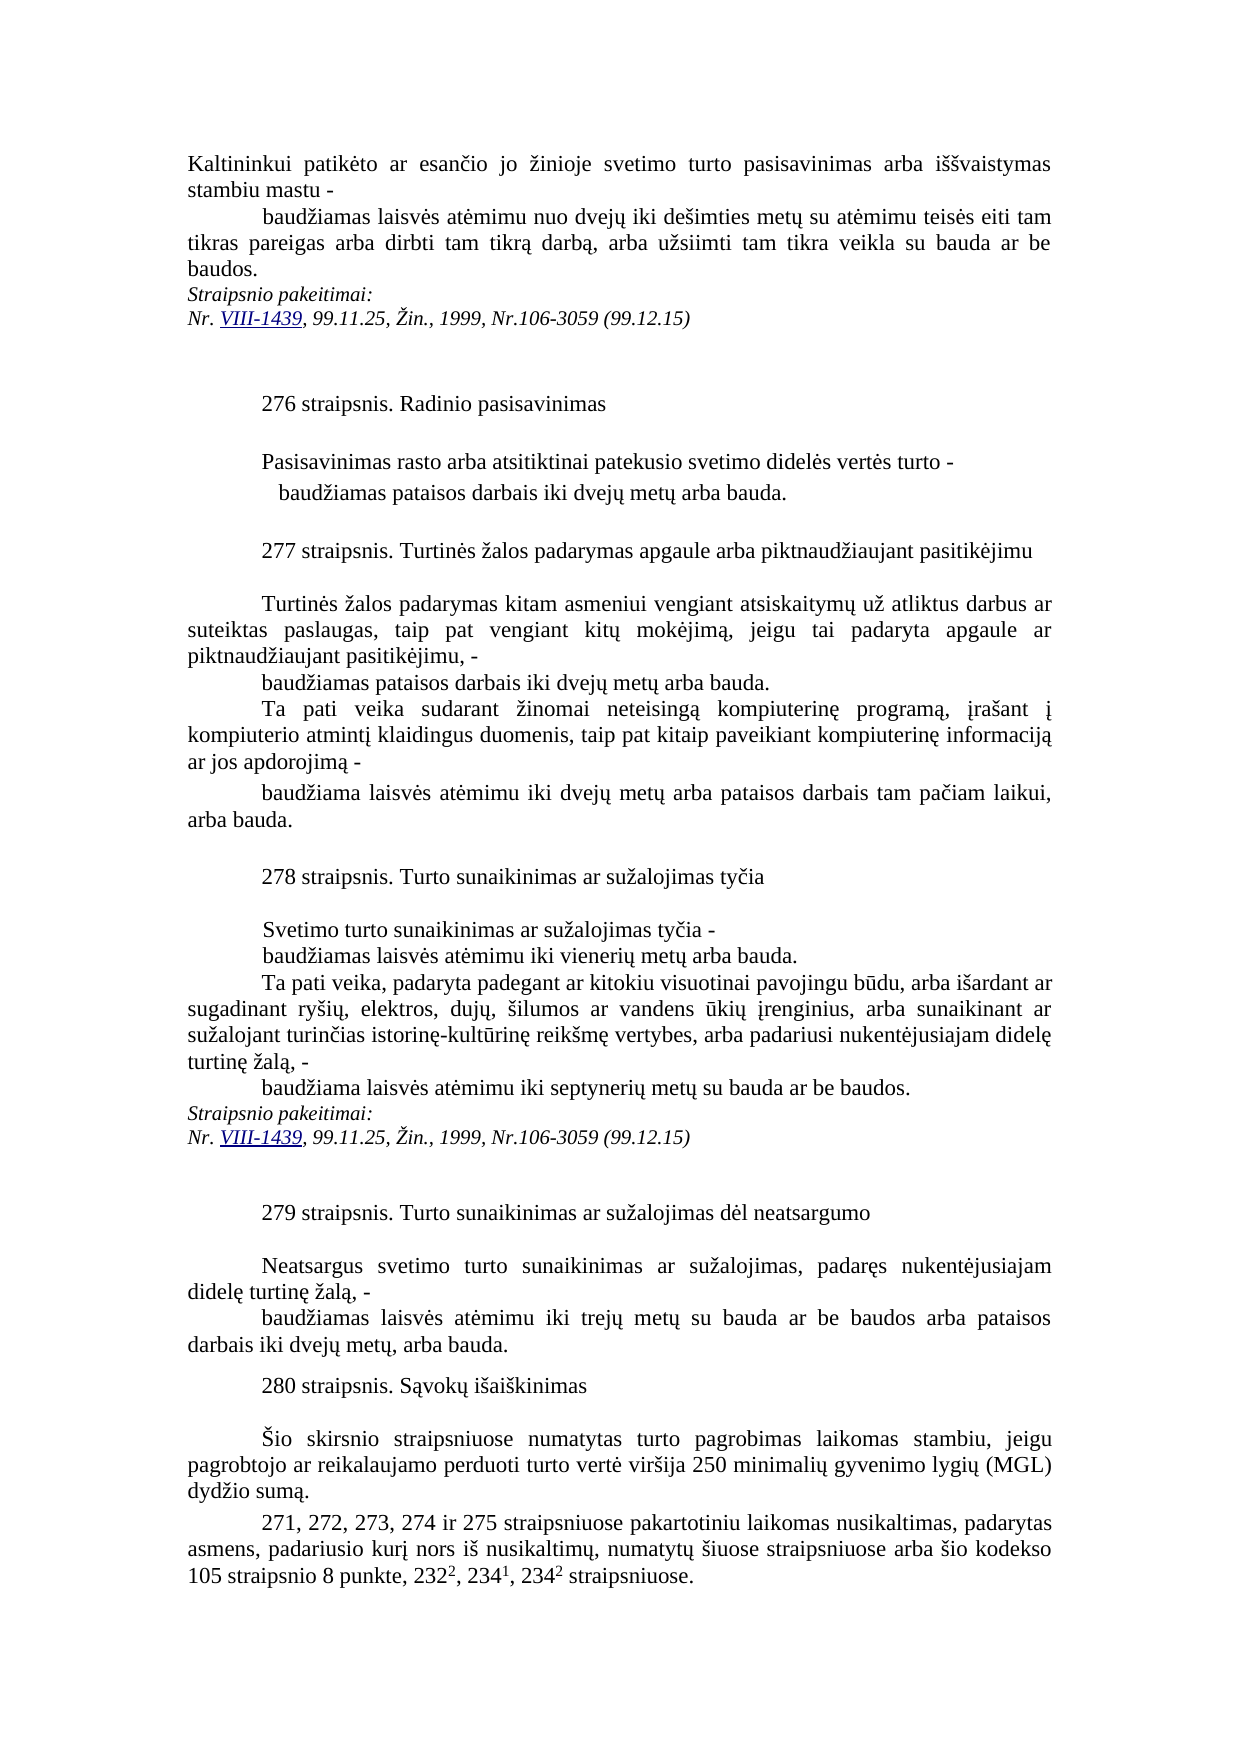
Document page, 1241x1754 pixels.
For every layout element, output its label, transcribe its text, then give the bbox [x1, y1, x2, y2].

text Šio skirsnio straipsniuose numatytas turto pagrobimas laikomas stambiu, jeigu pagrobtojo ar reikalaujamo perduoti turto vertė viršija 250 minimalių gyvenimo lygių (MGL) dydžio sumą. [187, 1425, 1053, 1504]
text baudžiama laisvės atėmimu iki dvejų metų arba pataisos darbais tam pačiam laikui, arba bauda. [187, 779, 1053, 832]
text baudžiamas laisvės atėmimu iki vienerių metų arba bauda. [187, 942, 1053, 969]
text Ta pati veika sudarant žinomai neteisingą kompiuterinę programą, įrašant į kompiuterio atmintį klaidingus duomenis, taip pat kitaip paveikiant kompiuterinę informaciją ar jos apdorojimą - [187, 695, 1053, 774]
text Neatsargus svetimo turto sunaikinimas ar sužalojimas, padaręs nukentėjusiajam didelę turtinę žalą, - [187, 1252, 1053, 1304]
text baudžiamas laisvės atėmimu nuo dvejų iki dešimties metų su atėmimu teisės eiti tam tikras pareigas arba dirbti tam tikrą darbą, arba užsiimti tam tikra veikla su bauda ar be baudos. [187, 203, 1053, 282]
text Nr. VIII-1439, 99.11.25, Žin., 1999, Nr.106-3059 (99.12.15) [187, 1124, 1053, 1149]
text 280 straipsnis. Sąvokų išaiškinimas [207, 1372, 1053, 1398]
text Pasisavinimas rasto arba atsitiktinai patekusio svetimo didelės vertės turto - [187, 448, 1053, 474]
text 278 straipsnis. Turto sunaikinimas ar sužalojimas tyčia [210, 863, 1053, 890]
text Kaltininkui patikėto ar esančio jo žinioje svetimo turto pasisavinimas arba iššvaistymas stambiu mastu - [187, 150, 1053, 203]
text baudžiamas pataisos darbais iki dvejų metų arba bauda. [187, 669, 1053, 695]
text baudžiamas pataisos darbais iki dvejų metų arba bauda. [204, 479, 1053, 506]
text 276 straipsnis. Radinio pasisavinimas [205, 390, 1053, 417]
text 271, 272, 273, 274 ir 275 straipsniuose pakartotiniu laikomas nusikaltimas, padarytas asmens, padariusio kurį nors iš nusikaltimų, numatytų šiuose straipsniuose arba šio kodekso 105 straipsnio 8 punkte, 2322, 2341, 2342 straipsniuose. [187, 1509, 1053, 1588]
text Ta pati veika, padaryta padegant ar kitokiu visuotinai pavojingu būdu, arba išardant ar sugadinant ryšių, elektros, dujų, šilumos ar vandens ūkių įrenginius, arba sunaikinant ar sužalojant turinčias istorinę-kultūrinę reikšmę vertybes, arba padariusi nukentėjusiajam didelę turtinę žalą, - [187, 969, 1053, 1074]
text Straipsnio pakeitimai: [187, 1101, 1053, 1124]
text 277 straipsnis. Turtinės žalos padarymas apgaule arba piktnaudžiaujant pasitikėjimu [261, 537, 1053, 563]
text Straipsnio pakeitimai: [187, 282, 1053, 306]
text baudžiama laisvės atėmimu iki septynerių metų su bauda ar be baudos. [187, 1074, 1053, 1101]
text 279 straipsnis. Turto sunaikinimas ar sužalojimas dėl neatsargumo [207, 1199, 1053, 1225]
text Svetimo turto sunaikinimas ar sužalojimas tyčia - [187, 916, 1053, 942]
text baudžiamas laisvės atėmimu iki trejų metų su bauda ar be baudos arba pataisos darbais iki dvejų metų, arba bauda. [187, 1304, 1053, 1357]
text Turtinės žalos padarymas kitam asmeniui vengiant atsiskaitymų už atliktus darbus ar suteiktas paslaugas, taip pat vengiant kitų mokėjimą, jeigu tai padaryta apgaule ar piktnaudžiaujant pasitikėjimu, - [187, 590, 1053, 669]
text Nr. VIII-1439, 99.11.25, Žin., 1999, Nr.106-3059 (99.12.15) [187, 306, 1053, 330]
